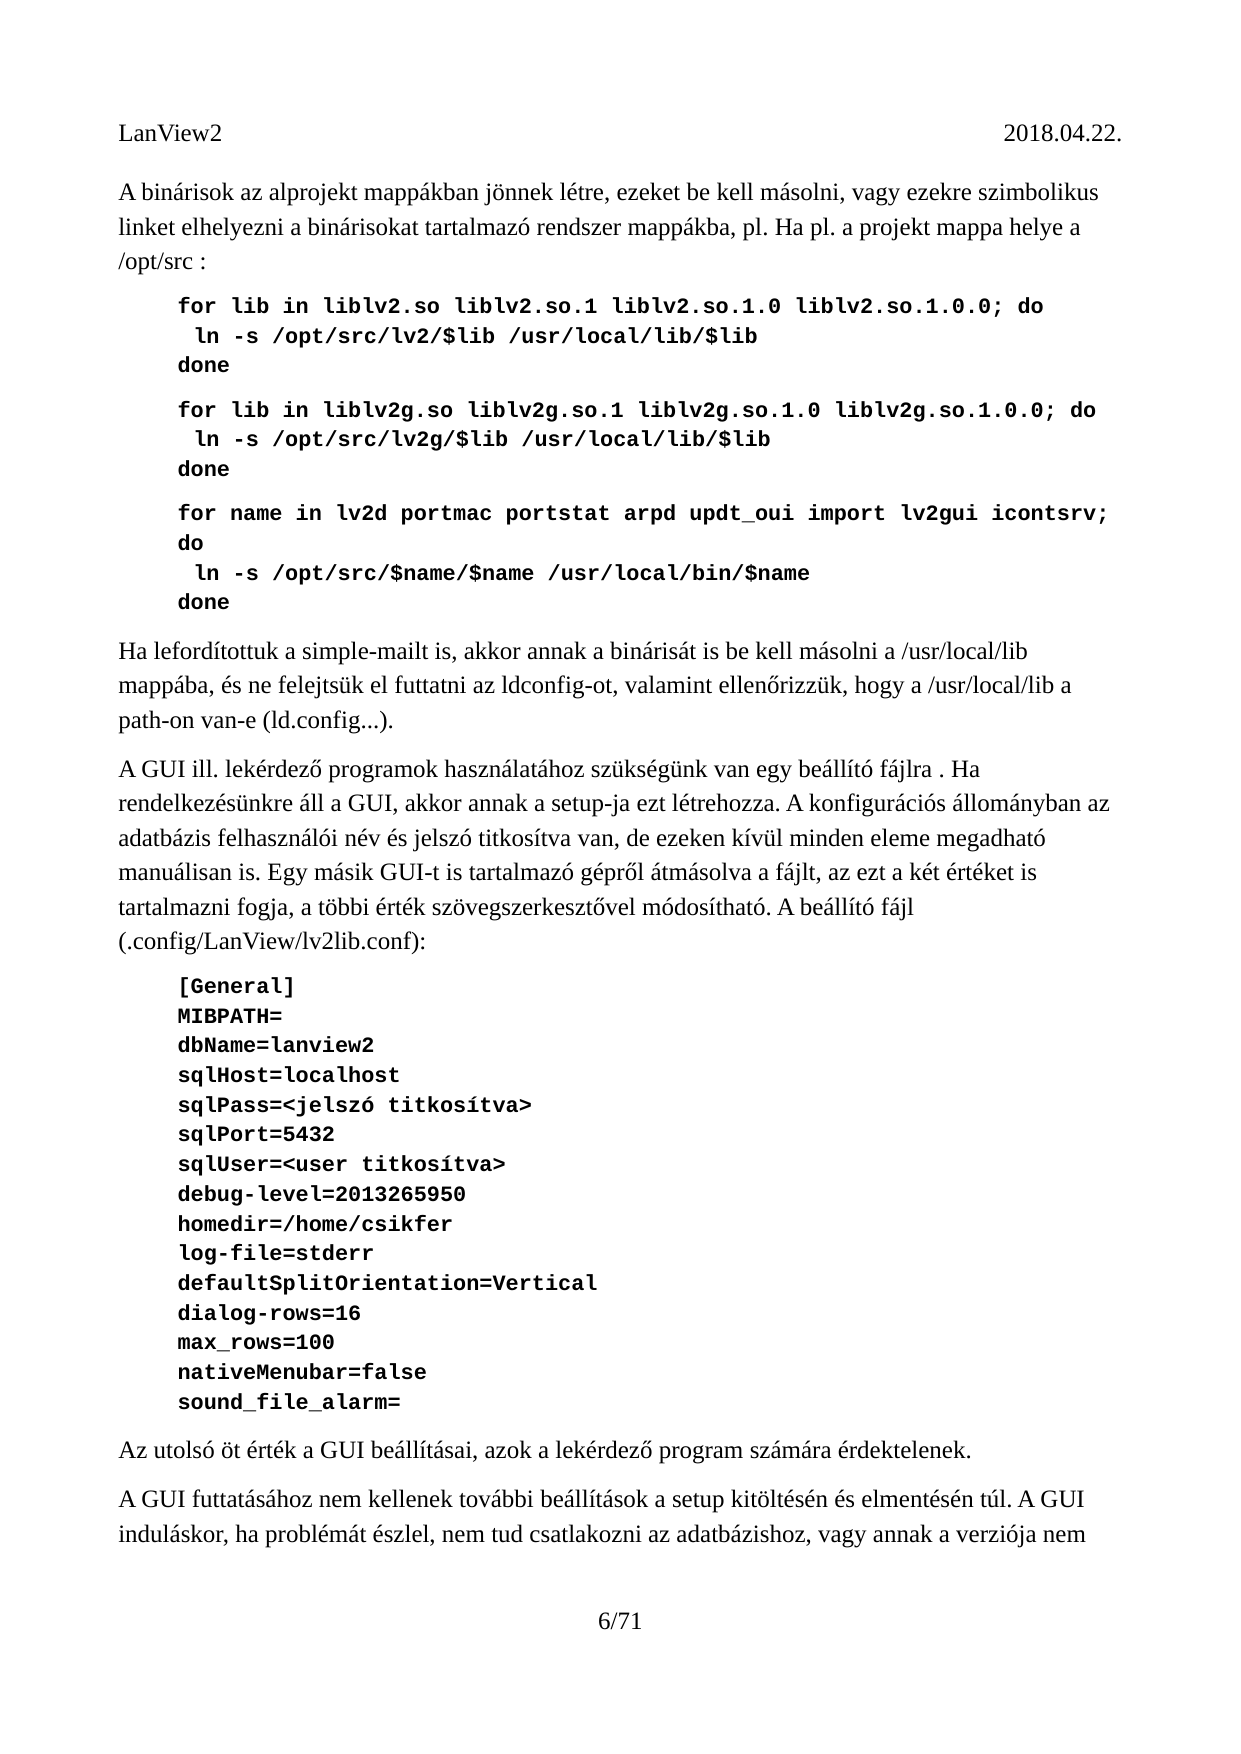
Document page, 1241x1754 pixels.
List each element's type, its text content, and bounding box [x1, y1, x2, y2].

text A GUI ill. lekérdező programok használatához szükségünk van egy beállító fájlra . Ha rendelkezésünkre áll a GUI, akkor annak a setup-ja ezt létrehozza. A konfigurációs állományban az adatbázis felhasználói név és jelszó titkosítva van, de ezeken kívül minden eleme megadható manuálisan is. Egy másik GUI-t is tartalmazó gépről átmásolva a fájlt, az ezt a két értéket is tartalmazni fogja, a többi érték szövegszerkesztővel módosítható. A beállító fájl (.config/LanView/lv2lib.conf): [118, 754, 1122, 955]
text for name in lv2d portmac portstat arpd updt_oui import lv2gui icontsrv; do ln -s /opt/src/$name/$name /usr/local/bin/$name done [177, 502, 1122, 616]
text A binárisok az alprojekt mappákban jönnek létre, ezeket be kell másolni, vagy ezekre szimbolikus linket elhelyezni a binárisokat tartalmazó rendszer mappákba, pl. Ha pl. a projekt mappa helye a /opt/src : [118, 177, 1122, 275]
text A GUI futtatásához nem kellenek további beállítások a setup kitöltésén és elmentésén túl. A GUI induláskor, ha problémát észlel, nem tud csatlakozni az adatbázishoz, vagy annak a verziója nem [118, 1484, 1122, 1547]
text Az utolsó öt érték a GUI beállításai, azok a lekérdező program számára érdektelenek. [118, 1435, 1122, 1464]
text [General] MIBPATH= dbName=lanview2 sqlHost=localhost sqlPass=<jelszó titkosítva> sqlPort=5432 sqlUser=<user titkosítva> debug-level=2013265950 homedir=/home/csikfer log-file=stderr defaultSplitOrientation=Vertical dialog-rows=16 max_rows=100 nativeMenubar=false sound_file_alarm= [177, 975, 1122, 1416]
text for lib in liblv2g.so liblv2g.so.1 liblv2g.so.1.0 liblv2g.so.1.0.0; do ln -s /opt/src/lv2g/$lib /usr/local/lib/$lib done [177, 399, 1122, 483]
text for lib in liblv2.so liblv2.so.1 liblv2.so.1.0 liblv2.so.1.0.0; do ln -s /opt/src/lv2/$lib /usr/local/lib/$lib done [177, 295, 1122, 379]
text Ha lefordítottuk a simple-mailt is, akkor annak a binárisát is be kell másolni a /usr/local/lib mappába, és ne felejtsük el futtatni az ldconfig-ot, valamint ellenőrizzük, hogy a /usr/local/lib a path-on van-e (ld.config...). [118, 636, 1122, 733]
